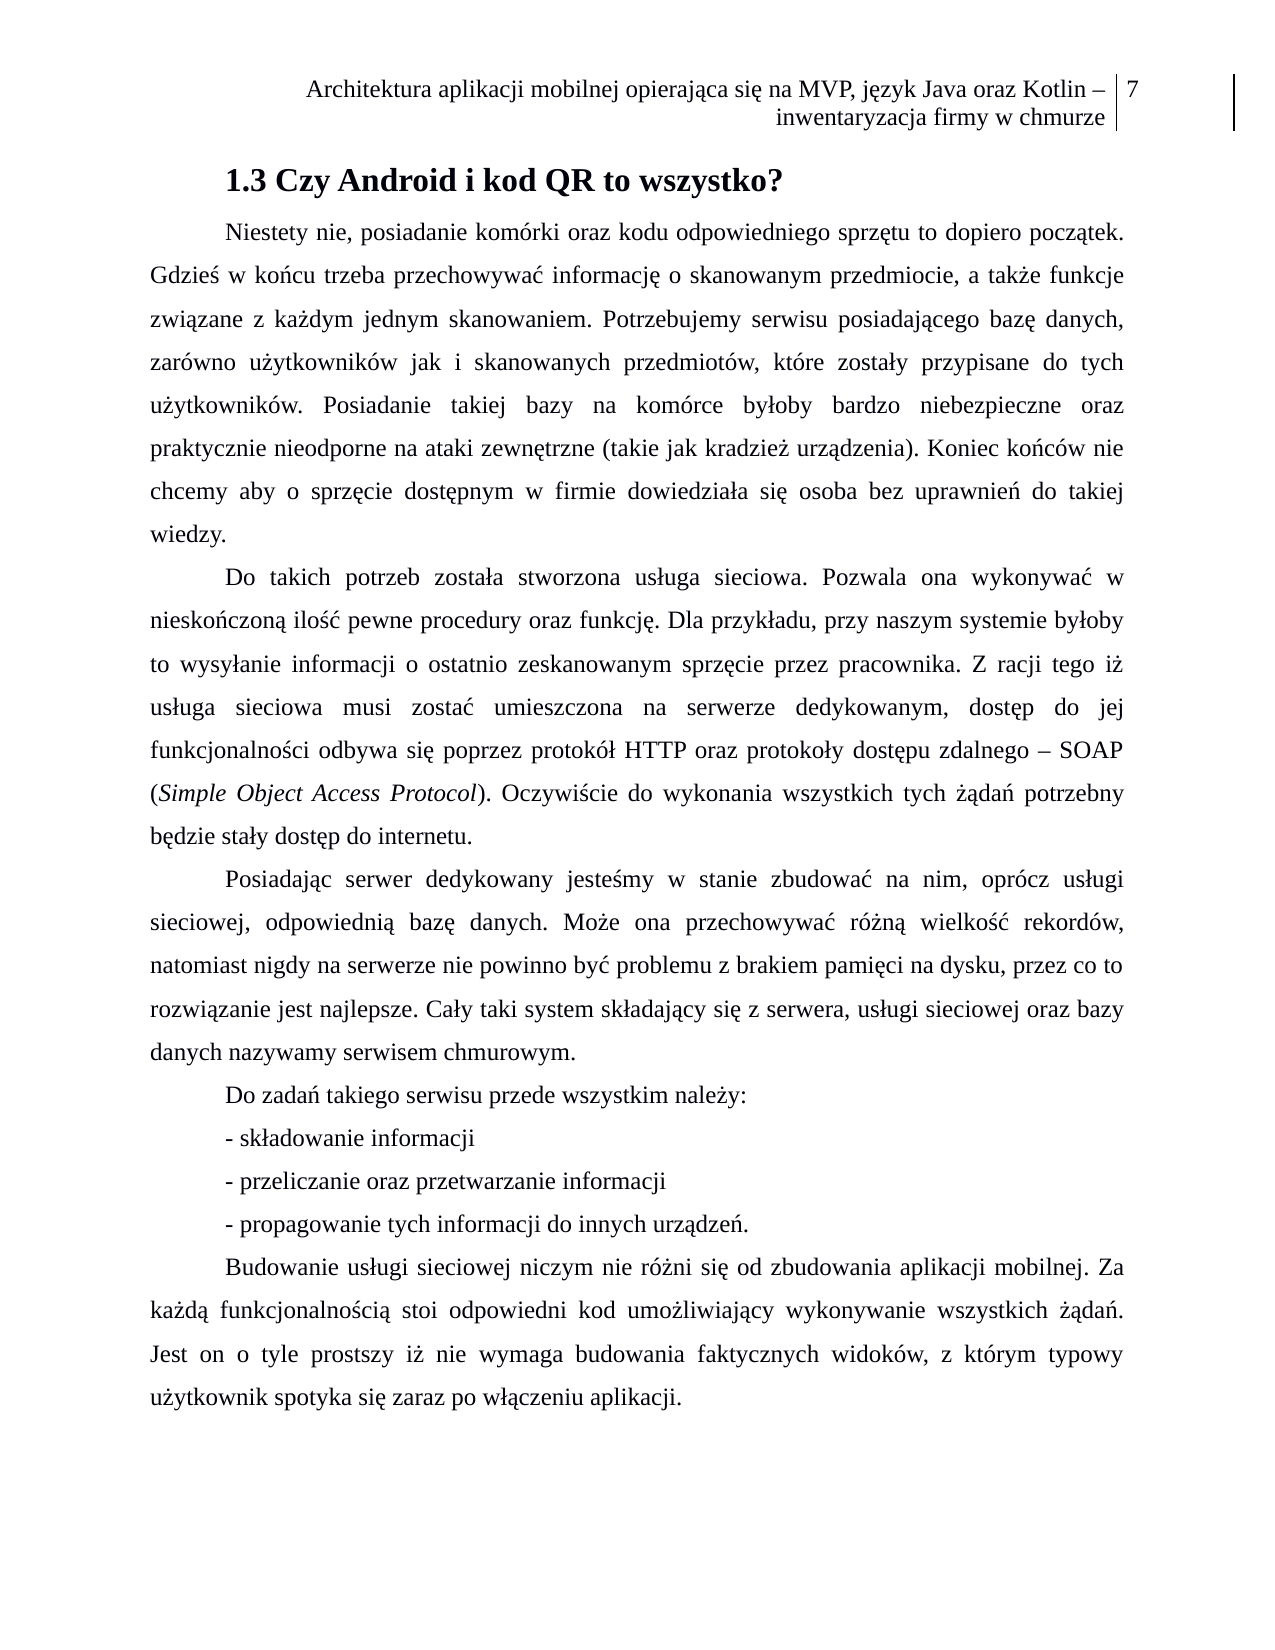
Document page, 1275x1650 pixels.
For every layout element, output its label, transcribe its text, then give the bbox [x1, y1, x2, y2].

text Posiadając serwer dedykowany jesteśmy w stanie zbudować na nim, oprócz usługi sieciowej, odpowiednią bazę danych. Może ona przechowywać różną wielkość rekordów, natomiast nigdy na serwerze nie powinno być problemu z brakiem pamięci na dysku, przez co to rozwiązanie jest najlepsze. Cały taki system składający się z serwera, usługi sieciowej oraz bazy danych nazywamy serwisem chmurowym. [150, 864, 1125, 1066]
text Do takich potrzeb została stworzona usługa sieciowa. Pozwala ona wykonywać w nieskończoną ilość pewne procedury oraz funkcję. Dla przykładu, przy naszym systemie byłoby to wysyłanie informacji o ostatnio zeskanowanym sprzęcie przez pracownika. Z racji tego iż usługa sieciowa musi zostać umieszczona na serwerze dedykowanym, dostęp do jej funkcjonalności odbywa się poprzez protokół HTTP oraz protokoły dostępu zdalnego – SOAP (Simple Object Access Protocol). Oczywiście do wykonania wszystkich tych żądań potrzebny będzie stały dostęp do internetu. [150, 562, 1125, 850]
text Budowanie usługi sieciowej niczym nie różni się od zbudowania aplikacji mobilnej. Za każdą funkcjonalnością stoi odpowiedni kod umożliwiający wykonywanie wszystkich żądań. Jest on o tyle prostszy iż nie wymaga budowania faktycznych widoków, z którym typowy użytkownik spotyka się zaraz po włączeniu aplikacji. [150, 1252, 1125, 1411]
text - składowanie informacji [150, 1123, 1125, 1152]
text Do zadań takiego serwisu przede wszystkim należy: [150, 1080, 1125, 1109]
text 1.3 Czy Android i kod QR to wszystko? [150, 160, 1125, 198]
text - propagowanie tych informacji do innych urządzeń. [150, 1209, 1125, 1238]
text - przeliczanie oraz przetwarzanie informacji [150, 1166, 1125, 1195]
text Niestety nie, posiadanie komórki oraz kodu odpowiedniego sprzętu to dopiero początek. Gdzieś w końcu trzeba przechowywać informację o skanowanym przedmiocie, a także funkcje związane z każdym jednym skanowaniem. Potrzebujemy serwisu posiadającego bazę danych, zarówno użytkowników jak i skanowanych przedmiotów, które zostały przypisane do tych użytkowników. Posiadanie takiej bazy na komórce byłoby bardzo niebezpieczne oraz praktycznie nieodporne na ataki zewnętrzne (takie jak kradzież urządzenia). Koniec końców nie chcemy aby o sprzęcie dostępnym w firmie dowiedziała się osoba bez uprawnień do takiej wiedzy. [150, 217, 1125, 548]
